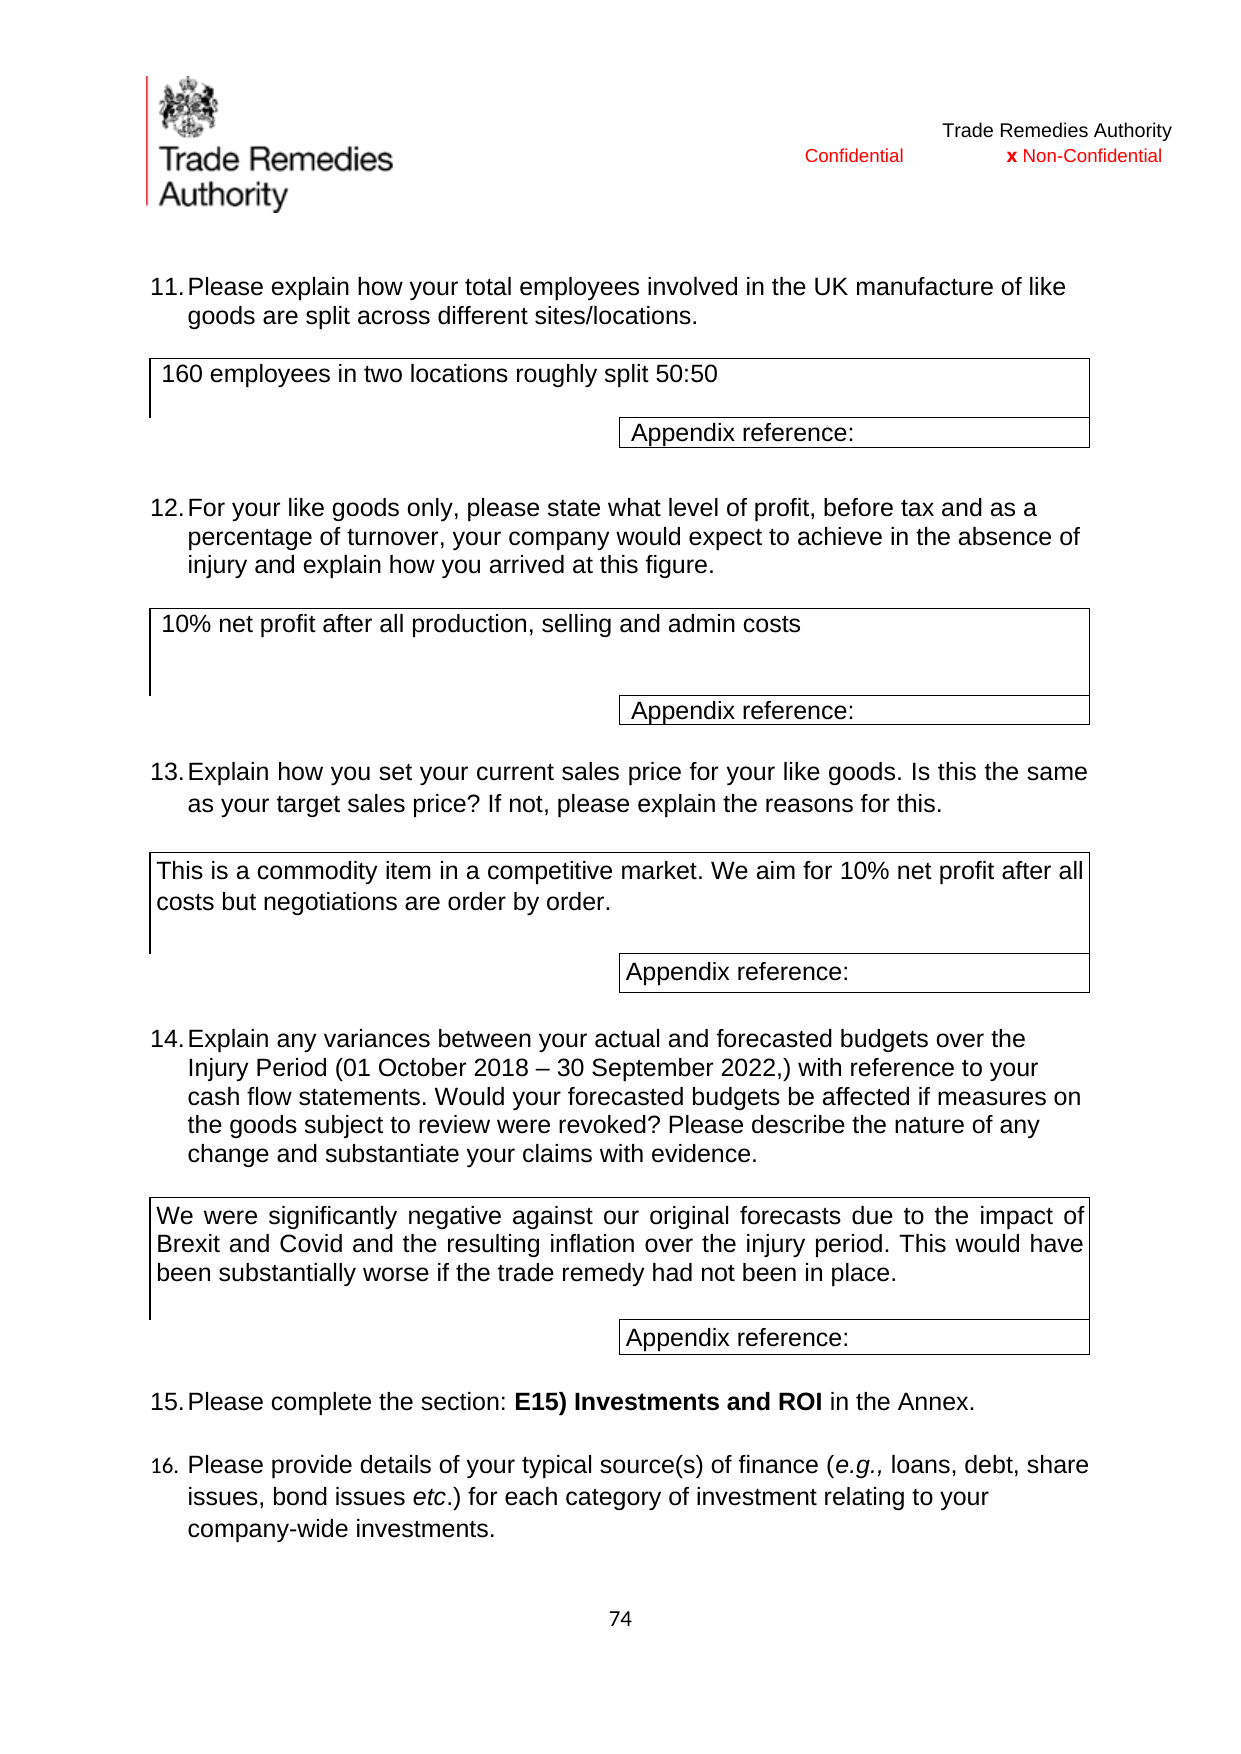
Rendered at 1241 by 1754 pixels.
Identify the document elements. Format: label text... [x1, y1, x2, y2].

list For your like goods only, please state what level of profit, before tax and as a percentage of turnover, your company would expect to achieve in the absence of injury and explain how you arrived at this figure. [150, 493, 1090, 579]
list Please complete the section: E15) Investments and ROI in the Annex. [150, 1387, 1090, 1416]
list Please explain how your total employees involved in the UK manufacture of like goods are split across different sites/locations. [150, 272, 1090, 329]
table_cell [150, 696, 619, 724]
table_header We were significantly negative against our original forecasts due to the impact of Brexit and Covid and the resulting inflation over the injury period. This would have been substantially worse if the trade remedy had not been in place. [151, 1198, 1089, 1319]
table_cell Appendix reference: [620, 696, 1089, 724]
table_header 10% net profit after all production, selling and admin costs [151, 609, 1089, 694]
table_cell [150, 418, 619, 447]
list Explain how you set your current sales price for your like goods. Is this the same as your target sales price? If not, please explain the reasons for this. [150, 757, 1090, 817]
table_cell [150, 954, 619, 992]
list Please provide details of your typical source(s) of finance (e.g., loans, debt, share issues, bond issues etc.) for each category of investment relating to your company-wide investments. [150, 1450, 1090, 1542]
table_header 160 employees in two locations roughly split 50:50 [151, 359, 1089, 417]
table_cell [150, 1320, 619, 1354]
table_cell Appendix reference: [620, 1320, 1089, 1354]
table_cell Appendix reference: [620, 954, 1089, 992]
table_cell Appendix reference: [620, 418, 1089, 447]
list Explain any variances between your actual and forecasted budgets over the Injury Period (01 October 2018 – 30 September 2022,) with reference to your cash flow statements. Would your forecasted budgets be affected if measures on the goods subject to review were revoked? Please describe the nature of any change and substantiate your claims with evidence. [150, 1024, 1090, 1168]
table_header This is a commodity item in a competitive market. We aim for 10% net profit after all costs but negotiations are order by order. [151, 853, 1089, 953]
